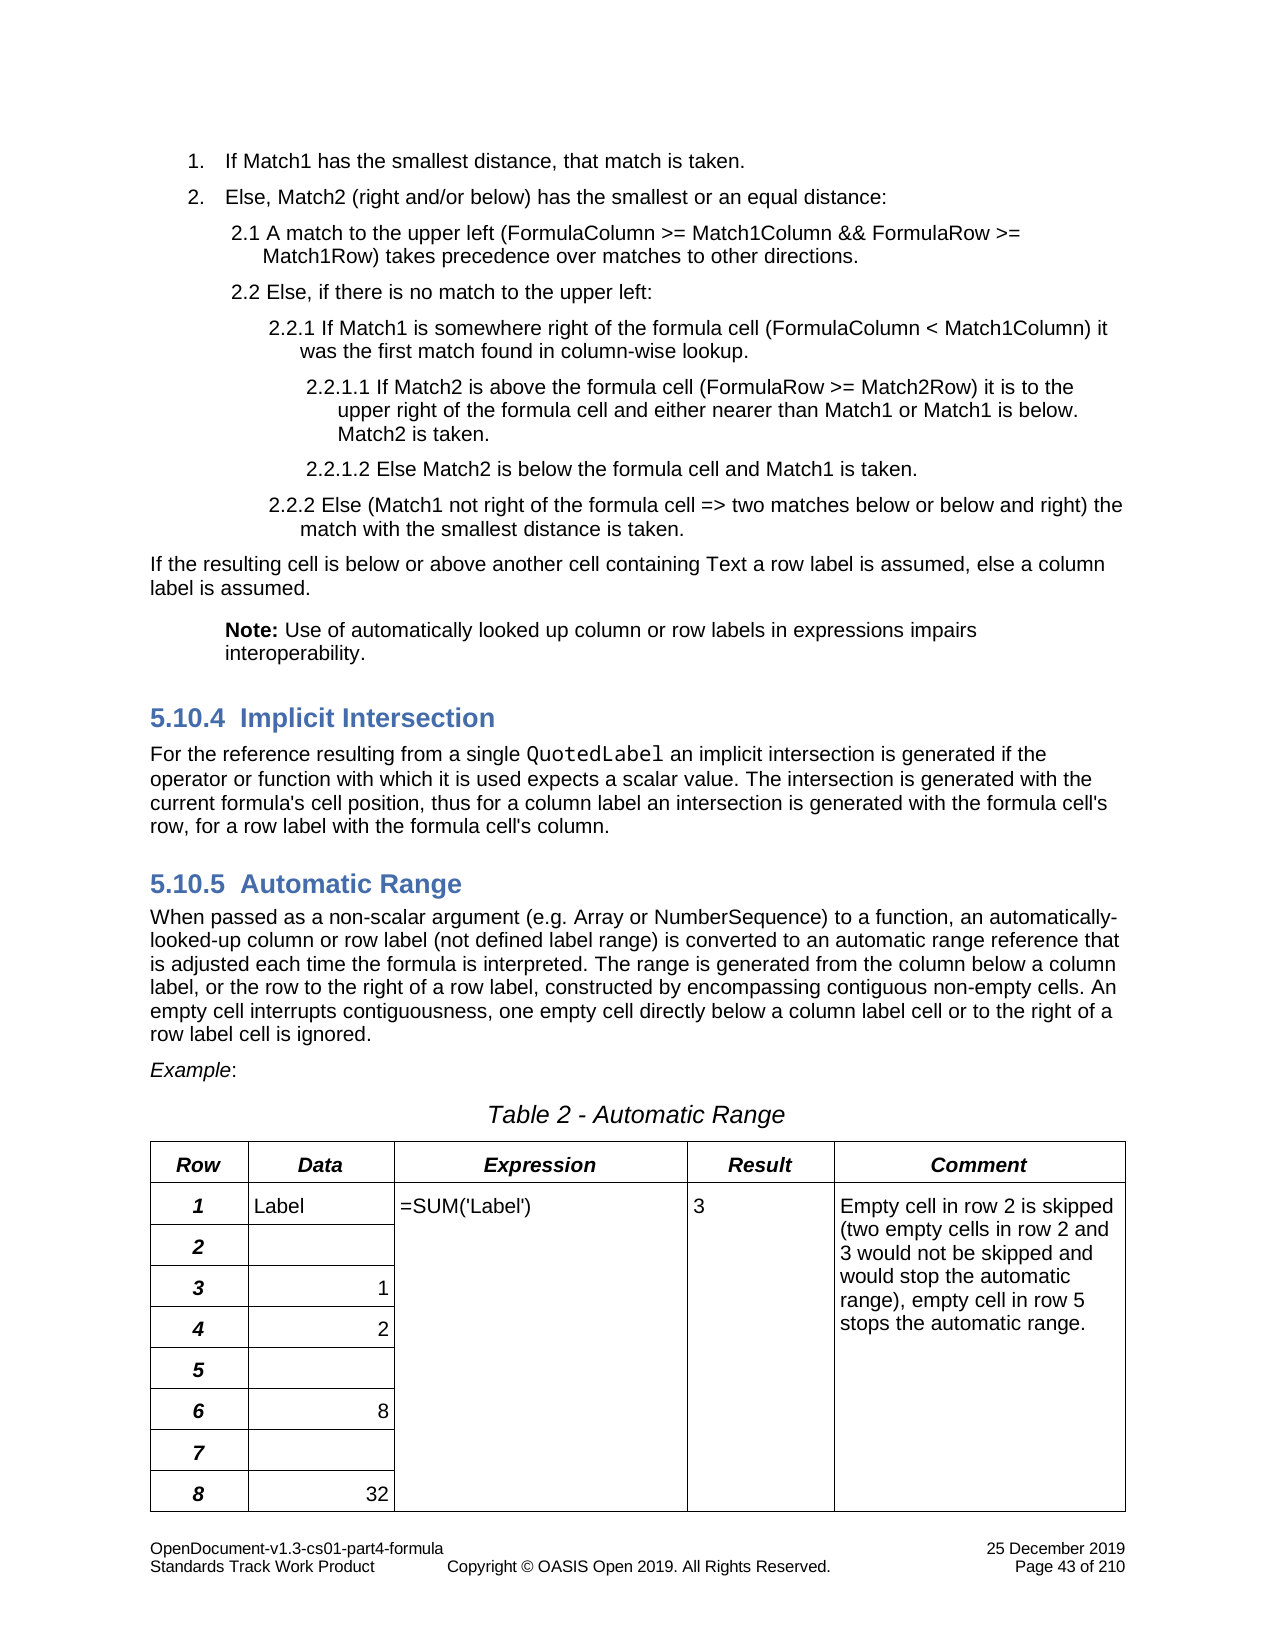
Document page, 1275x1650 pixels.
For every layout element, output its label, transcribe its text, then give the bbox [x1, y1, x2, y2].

table_cell 8 [151, 1471, 248, 1511]
list If Match1 has the smallest distance, that match is taken. [187, 150, 1125, 173]
subtitle Automatic Range [150, 869, 1125, 899]
text If the resulting cell is below or above another cell containing Text a row label is assumed, else a column label is assumed. [150, 553, 1125, 600]
list Else, Match2 (right and/or below) has the smallest or an equal distance: [187, 186, 1125, 209]
text Table 2 - Automatic Range [150, 1101, 1125, 1129]
table_cell 5 [151, 1348, 248, 1388]
text For the reference resulting from a single QuotedLabel an implicit intersection is generated if the operator or function with which it is used expects a scalar value. The intersection is generated with the current formula's cell position, thus for a column label an intersection is generated with the formula cell's row, for a row label with the formula cell's column. [150, 739, 1125, 838]
table_header Label [249, 1183, 394, 1223]
table_header Comment [835, 1142, 1125, 1182]
table_header Data [249, 1142, 394, 1182]
list Else Match2 is below the formula cell and Match1 is taken. [300, 458, 1125, 481]
table_cell [249, 1430, 394, 1470]
table_cell 3 [688, 1183, 834, 1511]
table_cell [249, 1348, 394, 1388]
table_header 1 [151, 1183, 248, 1223]
table_cell 1 [249, 1266, 394, 1306]
table_cell 7 [151, 1430, 248, 1470]
text Note: Use of automatically looked up column or row labels in expressions impairs interoperability. [225, 618, 1050, 665]
table_cell Empty cell in row 2 is skipped (two empty cells in row 2 and 3 would not be skipped and would stop the automatic range), empty cell in row 5 stops the automatic range. [835, 1183, 1125, 1511]
table_cell 4 [151, 1307, 248, 1347]
list If Match2 is above the formula cell (FormulaRow >= Match2Row) it is to the upper right of the formula cell and either nearer than Match1 or Match1 is below. Match2 is taken. [300, 375, 1125, 446]
text When passed as a non-scalar argument (e.g. Array or NumberSequence) to a function, an automatically-looked-up column or row label (not defined label range) is converted to an automatic range reference that is adjusted each time the formula is interpreted. The range is generated from the column below a column label, or the row to the right of a row label, constructed by encompassing contiguous non-empty cells. An empty cell interrupts contiguousness, one empty cell directly below a column label cell or to the right of a row label cell is ignored. [150, 905, 1125, 1046]
table_header Row [151, 1142, 248, 1182]
table_cell [249, 1225, 394, 1264]
list A match to the upper left (FormulaColumn >= Match1Column && FormulaRow >= Match1Row) takes precedence over matches to other directions. [225, 221, 1125, 268]
table_header Expression [395, 1142, 687, 1182]
table_cell 2 [151, 1225, 248, 1264]
subtitle Implicit Intersection [150, 703, 1125, 733]
table_header Result [688, 1142, 834, 1182]
table_cell 8 [249, 1389, 394, 1429]
table_cell =SUM('Label') [395, 1183, 687, 1511]
list Else (Match1 not right of the formula cell => two matches below or below and right) the match with the smallest distance is taken. [262, 493, 1125, 541]
table_cell 32 [249, 1471, 394, 1511]
text Example: [150, 1058, 1125, 1082]
list If Match1 is somewhere right of the formula cell (FormulaColumn < Match1Column) it was the first match found in column-wise lookup. [262, 316, 1125, 363]
list Else, if there is no match to the upper left: [225, 280, 1125, 304]
table_cell 2 [249, 1307, 394, 1347]
table_cell 6 [151, 1389, 248, 1429]
table_cell 3 [151, 1266, 248, 1306]
